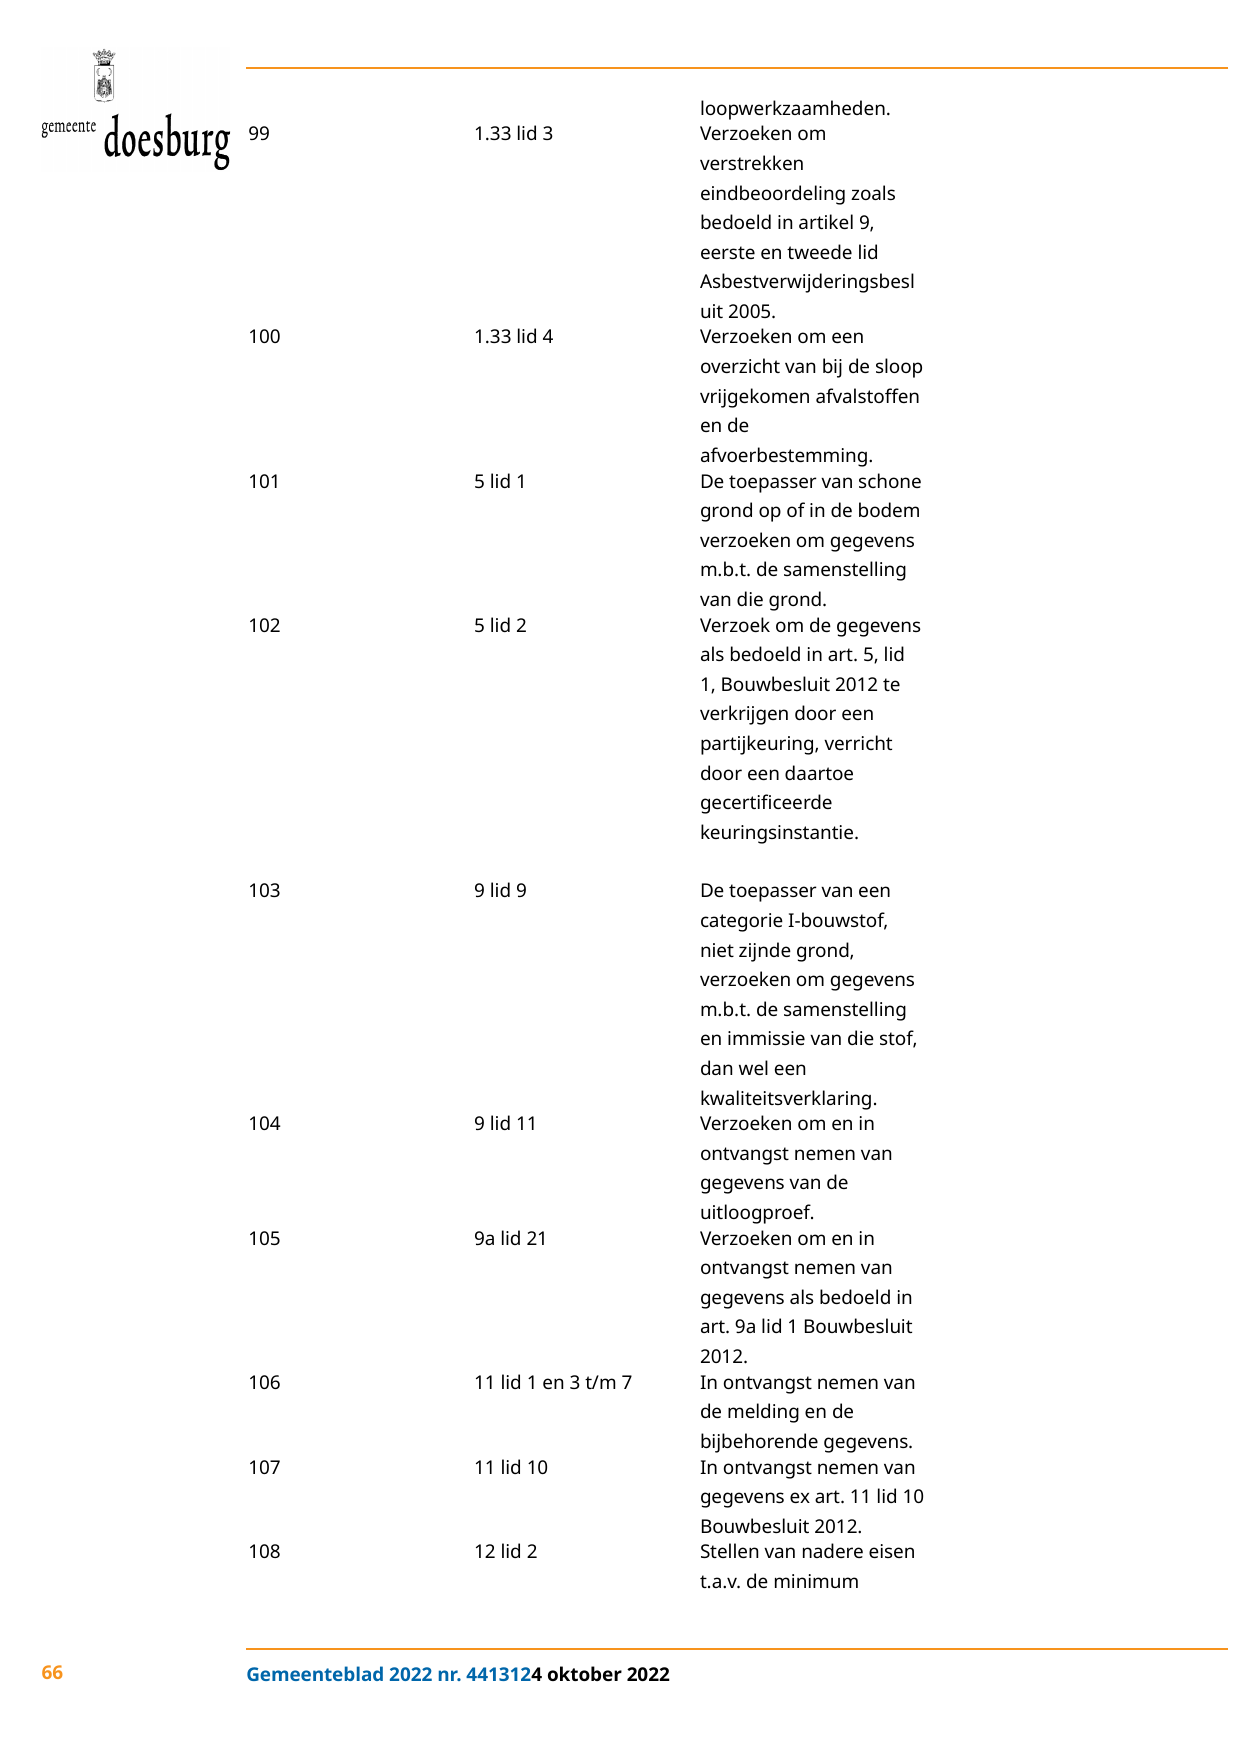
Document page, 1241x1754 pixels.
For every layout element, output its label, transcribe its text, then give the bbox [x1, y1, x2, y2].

table_cell [926, 1369, 1152, 1454]
table_cell loopwerkzaamheden. [700, 95, 926, 121]
table_cell 1.33 lid 4 [474, 324, 700, 468]
table_cell 5 lid 2 [474, 612, 700, 845]
table_cell 107 [248, 1454, 474, 1539]
table_cell 106 [248, 1369, 474, 1454]
table_cell [926, 324, 1152, 468]
table_header 103 [248, 878, 474, 1110]
table_cell [926, 1454, 1152, 1539]
table_cell 99 [248, 121, 474, 324]
table_cell [926, 1225, 1152, 1369]
table_cell [926, 121, 1152, 324]
table_cell Verzoeken om een overzicht van bij de sloop vrijgekomen afvalstoffen en de afvoerbestemming. [700, 324, 926, 468]
table_cell 108 [248, 1539, 474, 1594]
table_cell 12 lid 2 [474, 1539, 700, 1594]
table_header De toepasser van een categorie I-bouwstof, niet zijnde grond, verzoeken om gegevens m.b.t. de samenstelling en immissie van die stof, dan wel een kwaliteitsverklaring. [700, 878, 926, 1110]
table_cell [926, 95, 1152, 121]
table_cell [926, 468, 1152, 612]
table_cell Verzoeken om en in ontvangst nemen van gegevens van de uitloogproef. [700, 1110, 926, 1225]
table_cell 11 lid 10 [474, 1454, 700, 1539]
table_cell 9 lid 11 [474, 1110, 700, 1225]
table_header [926, 878, 1152, 1110]
table_cell [926, 1539, 1152, 1594]
table_cell De toepasser van schone grond op of in de bodem verzoeken om gegevens m.b.t. de samenstelling van die grond. [700, 468, 926, 612]
table_cell Verzoeken om en in ontvangst nemen van gegevens als bedoeld in art. 9a lid 1 Bouwbesluit 2012. [700, 1225, 926, 1369]
table_cell 102 [248, 612, 474, 845]
table_cell 11 lid 1 en 3 t/m 7 [474, 1369, 700, 1454]
table_cell In ontvangst nemen van de melding en de bijbehorende gegevens. [700, 1369, 926, 1454]
table_cell Stellen van nadere eisen t.a.v. de minimum [700, 1539, 926, 1594]
table_cell Verzoeken om verstrekken eindbeoordeling zoals bedoeld in artikel 9, eerste en tweede lid Asbestverwijderingsbesluit 2005. [700, 121, 926, 324]
table_cell 1.33 lid 3 [474, 121, 700, 324]
table_cell 104 [248, 1110, 474, 1225]
table_cell [248, 95, 474, 121]
table_cell [926, 1110, 1152, 1225]
table_cell 9a lid 21 [474, 1225, 700, 1369]
table_cell [926, 612, 1152, 845]
table_cell In ontvangst nemen van gegevens ex art. 11 lid 10 Bouwbesluit 2012. [700, 1454, 926, 1539]
table_cell 100 [248, 324, 474, 468]
table_cell 105 [248, 1225, 474, 1369]
table_cell 101 [248, 468, 474, 612]
table_cell 5 lid 1 [474, 468, 700, 612]
table_header 9 lid 9 [474, 878, 700, 1110]
table_cell Verzoek om de gegevens als bedoeld in art. 5, lid 1, Bouwbesluit 2012 te verkrijgen door een partijkeuring, verricht door een daartoe gecertificeerde keuringsinstantie. [700, 612, 926, 845]
picture [41, 47, 231, 172]
table_cell [474, 95, 700, 121]
